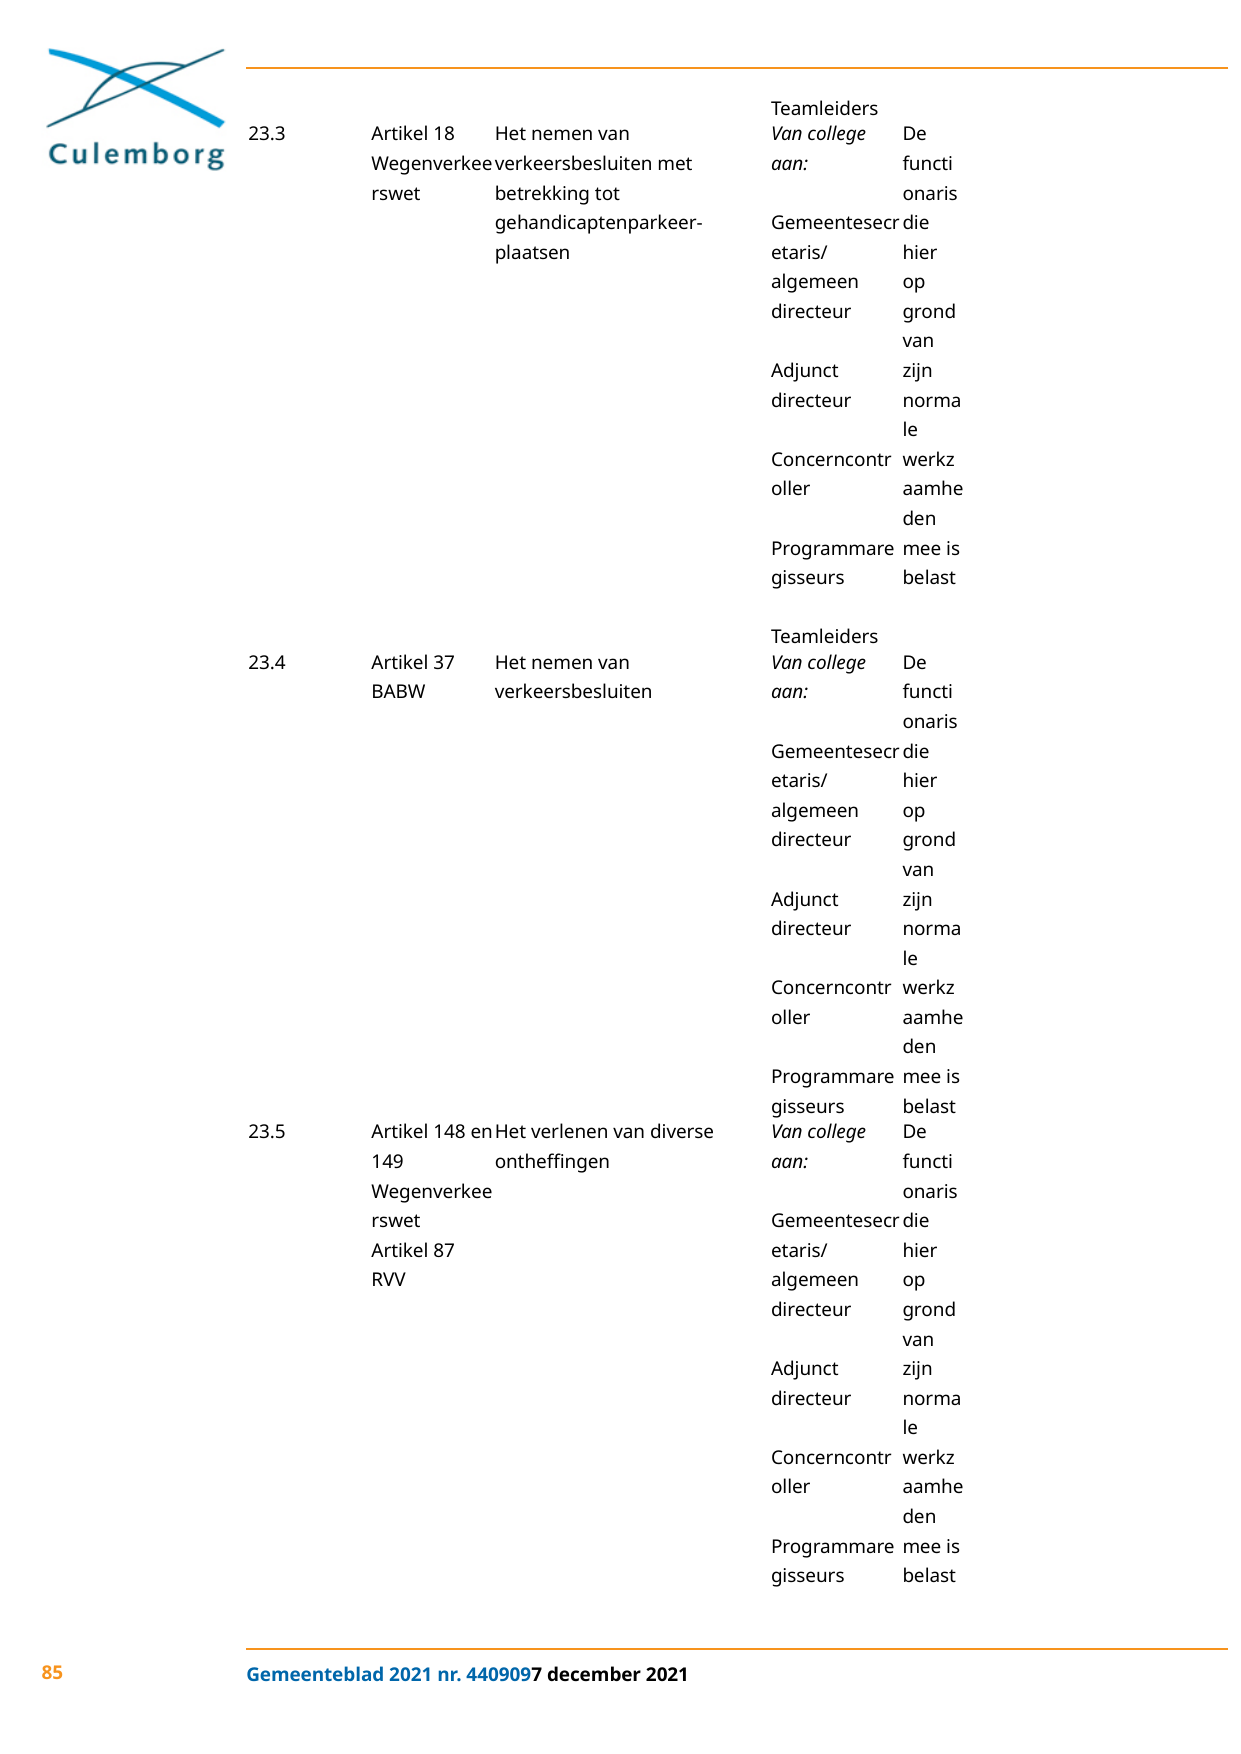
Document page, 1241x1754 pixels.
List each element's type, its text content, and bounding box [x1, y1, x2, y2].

table_cell Teamleiders [771, 95, 902, 121]
table_cell Het verlenen van diverse ontheffingen [495, 1119, 771, 1588]
table_cell 23.4 [248, 649, 371, 1119]
table_cell [371, 95, 494, 121]
table_cell [902, 95, 964, 121]
table_cell Artikel 18 Wegenverkeerswet [371, 121, 494, 649]
table_cell [964, 1119, 1090, 1588]
table_cell 23.3 [248, 121, 371, 649]
table_cell Van college aan: Gemeentesecretaris/ algemeen directeur Adjunct directeur Concerncontroller Programmaregisseurs Teamleiders [771, 121, 902, 649]
table_cell De functionaris die hier op grond van zijn normale werkzaamheden mee is belast [902, 649, 964, 1119]
table_cell [964, 121, 1090, 649]
table_cell Artikel 37 BABW [371, 649, 494, 1119]
table_cell De functionaris die hier op grond van zijn normale werkzaamheden mee is belast [902, 1119, 964, 1588]
table_cell Van college aan: Gemeentesecretaris/ algemeen directeur Adjunct directeur Concerncontroller Programmaregisseurs [771, 1119, 902, 1588]
picture [41, 47, 231, 172]
table_cell [964, 649, 1090, 1119]
table_cell [495, 95, 771, 121]
table_cell 23.5 [248, 1119, 371, 1588]
table_cell De functionaris die hier op grond van zijn normale werkzaamheden mee is belast [902, 121, 964, 649]
table_cell Artikel 148 en 149 Wegenverkeerswet Artikel 87 RVV [371, 1119, 494, 1588]
table_cell [964, 95, 1090, 121]
table_cell Het nemen van verkeersbesluiten met betrekking tot gehandicaptenparkeer-plaatsen [495, 121, 771, 649]
table_cell [248, 95, 371, 121]
table_cell Het nemen van verkeersbesluiten [495, 649, 771, 1119]
table_cell Van college aan: Gemeentesecretaris/ algemeen directeur Adjunct directeur Concerncontroller Programmaregisseurs [771, 649, 902, 1119]
